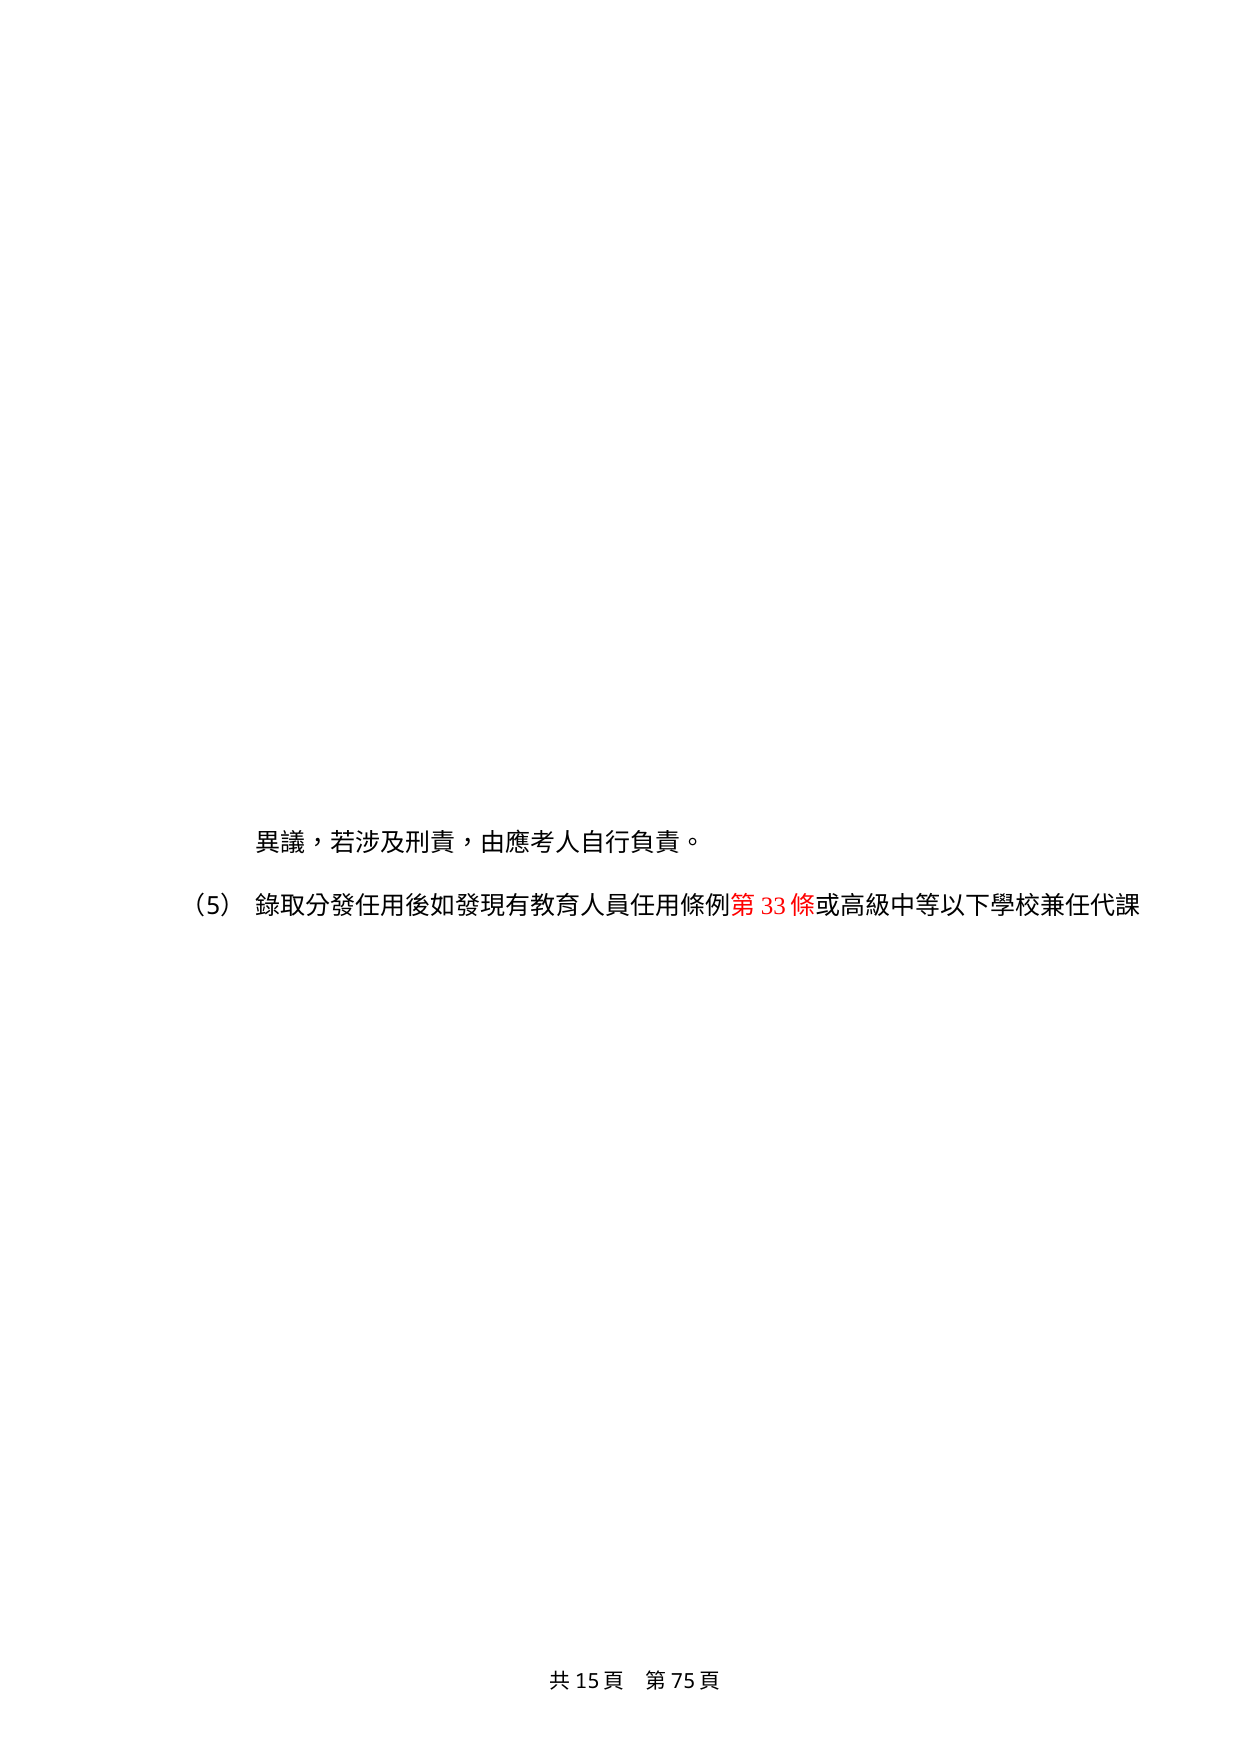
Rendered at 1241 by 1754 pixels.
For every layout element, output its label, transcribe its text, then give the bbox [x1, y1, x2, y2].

list 異議，若涉及刑責，由應考人自行負責。 [181, 799, 1152, 862]
list 錄取分發任用後如發現有教育人員任用條例第33條或高級中等以下學校兼任代課 [181, 862, 1152, 924]
